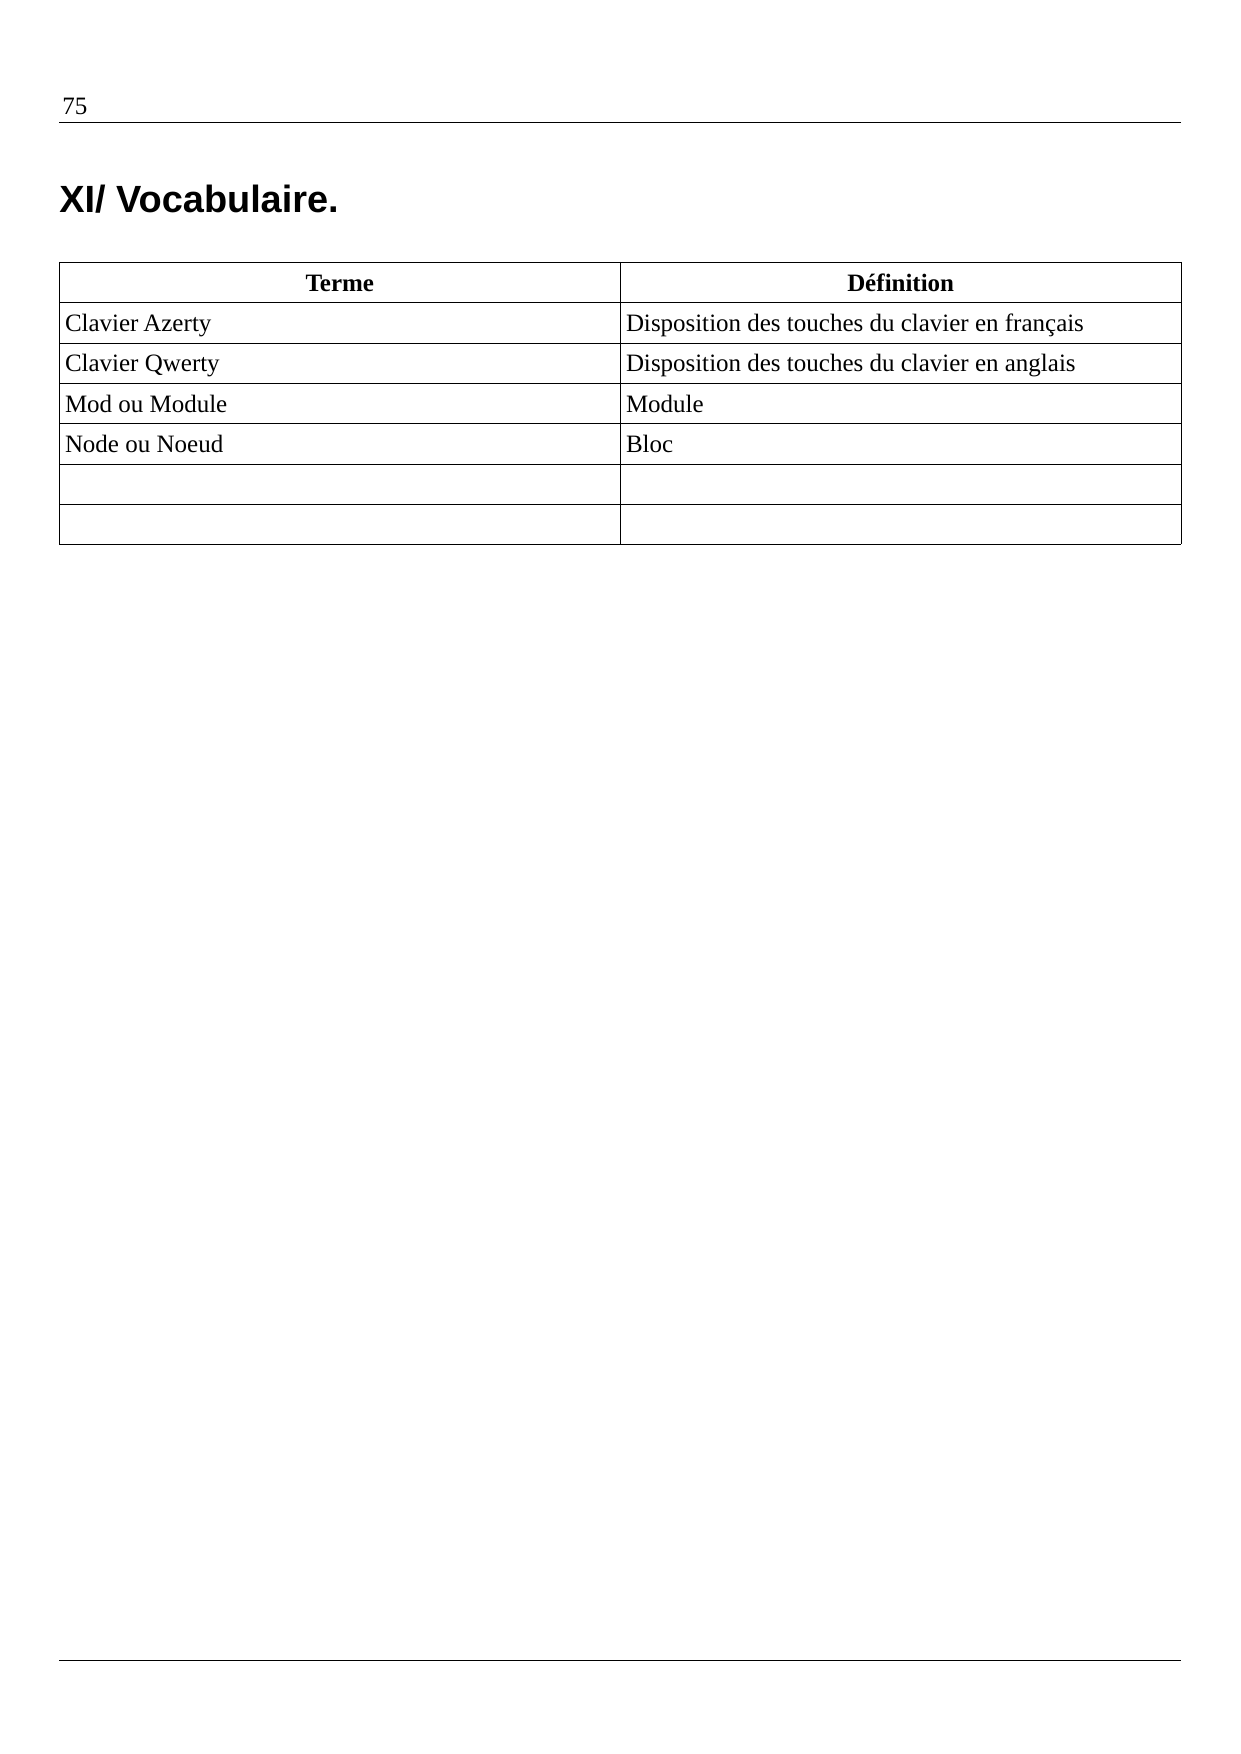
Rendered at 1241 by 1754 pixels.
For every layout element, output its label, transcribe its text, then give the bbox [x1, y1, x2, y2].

table_cell Mod ou Module [60, 384, 620, 423]
table_cell Node ou Noeud [60, 424, 620, 463]
table_cell Clavier Azerty [60, 303, 620, 342]
table_cell Module [621, 384, 1181, 423]
table_header Terme [60, 263, 620, 302]
table_cell Disposition des touches du clavier en anglais [621, 344, 1181, 383]
table_cell [621, 505, 1181, 544]
table_cell Bloc [621, 424, 1181, 463]
table_cell Disposition des touches du clavier en français [621, 303, 1181, 342]
table_cell [621, 465, 1181, 504]
table_cell [60, 465, 620, 504]
subtitle XI/ Vocabulaire. [59, 177, 1181, 221]
table_cell [60, 505, 620, 544]
table_cell Clavier Qwerty [60, 344, 620, 383]
table_header Définition [621, 263, 1181, 302]
